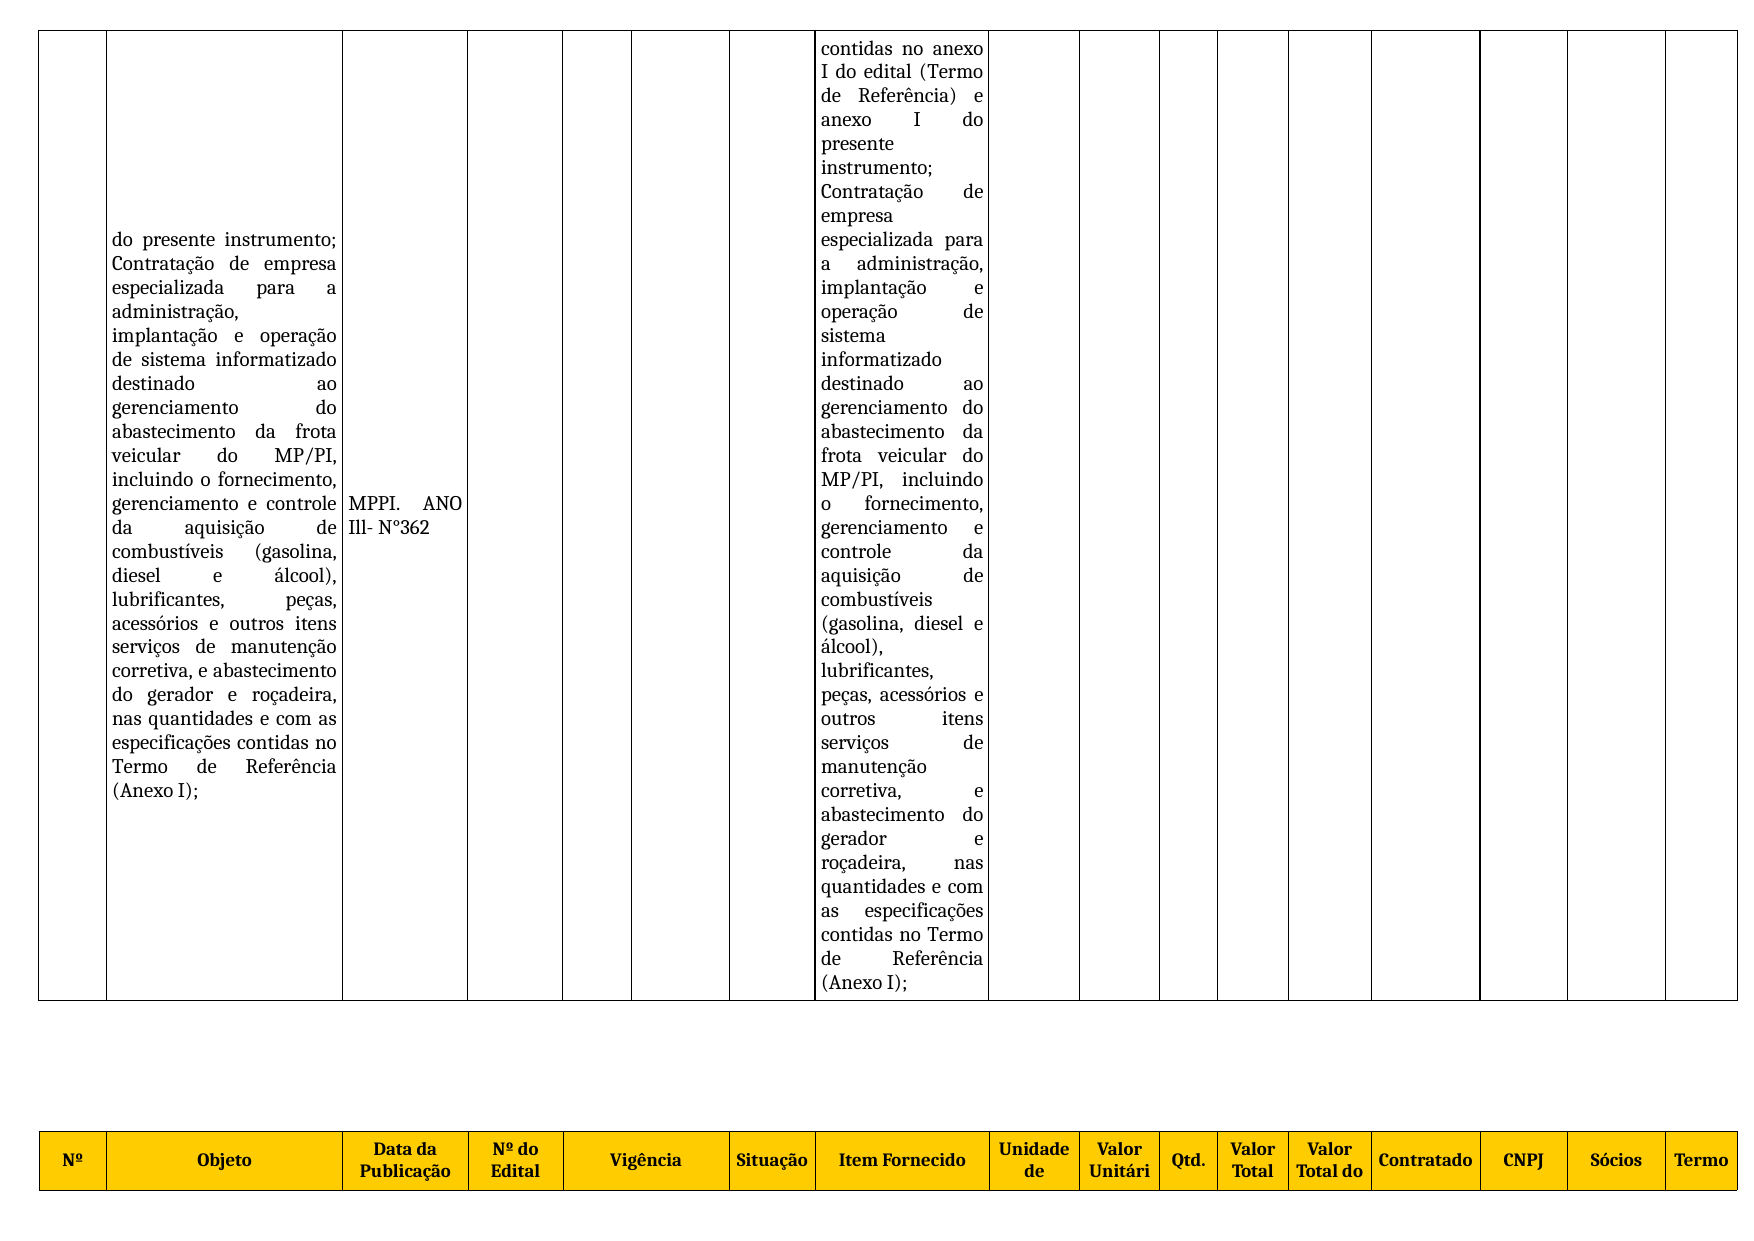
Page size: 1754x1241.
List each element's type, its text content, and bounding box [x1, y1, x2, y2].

table_cell [1481, 31, 1567, 1000]
table_header Termo [1666, 1132, 1737, 1190]
table_header Nº [40, 1132, 106, 1190]
table_header Valor Unitári [1080, 1132, 1159, 1190]
table_cell [632, 31, 729, 1000]
table_cell [1289, 31, 1371, 1000]
table_header Qtd. [1160, 1132, 1217, 1190]
table_header Contratado [1372, 1132, 1480, 1190]
table_cell [1666, 31, 1737, 1000]
table_cell [39, 31, 106, 1000]
table_header Situação [730, 1132, 815, 1190]
table_header Item Fornecido [816, 1132, 989, 1190]
table_cell MPPI. ANO Ill- N°362 [343, 31, 467, 1000]
table_cell [1372, 31, 1479, 1000]
table_cell - [1218, 31, 1288, 1000]
table_header Valor Total do [1289, 1132, 1371, 1190]
table_cell - [989, 31, 1079, 1000]
table_cell contidas no anexo I do edital (Termo de Referência) e anexo I do presente instrumento; Contratação de empresa especializada para a administração, implantação e operação de sistema informatizado destinado ao gerenciamento do abastecimento da frota veicular do MP/PI, incluindo o fornecimento, gerenciamento e controle da aquisição de combustíveis (gasolina, diesel e álcool), lubrificantes, peças, acessórios e outros itens serviços de manutenção corretiva, e abastecimento do gerador e roçadeira, nas quantidades e com as especificações contidas no Termo de Referência (Anexo I); [816, 31, 988, 1000]
table_cell [730, 31, 814, 1000]
table_cell do presente instrumento; Contratação de empresa especializada para a administração, implantação e operação de sistema informatizado destinado ao gerenciamento do abastecimento da frota veicular do MP/PI, incluindo o fornecimento, gerenciamento e controle da aquisição de combustíveis (gasolina, diesel e álcool), lubrificantes, peças, acessórios e outros itens serviços de manutenção corretiva, e abastecimento do gerador e roçadeira, nas quantidades e com as especificações contidas no Termo de Referência (Anexo I); [107, 31, 342, 1000]
table_header Vigência [564, 1132, 729, 1190]
table_cell - [1080, 31, 1159, 1000]
table_cell [468, 31, 562, 1000]
table_header Data da Publicação [343, 1132, 468, 1190]
table_cell [563, 31, 631, 1000]
table_cell - [1160, 31, 1217, 1000]
table_header Valor Total [1218, 1132, 1288, 1190]
table_header CNPJ [1481, 1132, 1567, 1190]
table_header Sócios [1568, 1132, 1665, 1190]
table_header Unidade de [990, 1132, 1079, 1190]
table_header Nº do Edital [469, 1132, 563, 1190]
table_cell [1568, 31, 1665, 1000]
table_header Objeto [107, 1132, 342, 1190]
